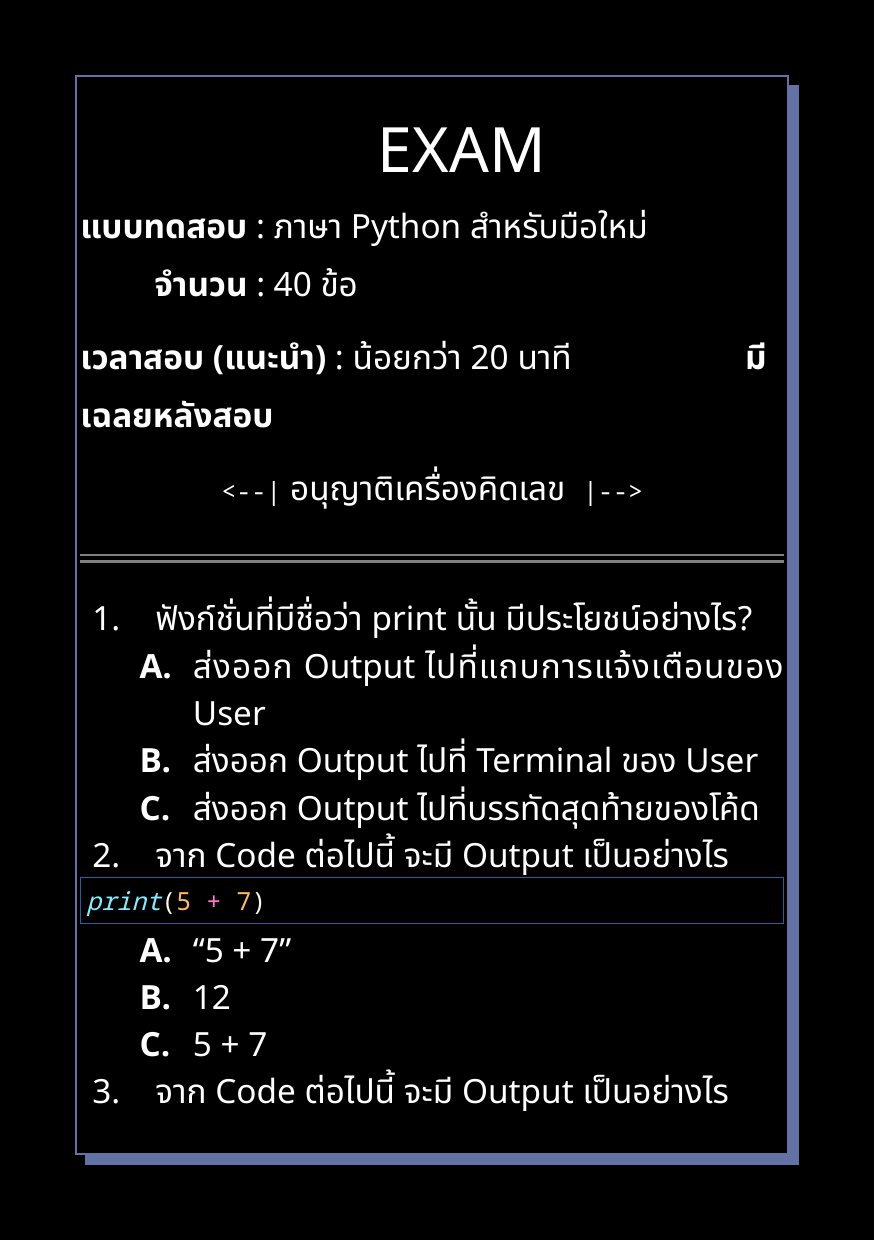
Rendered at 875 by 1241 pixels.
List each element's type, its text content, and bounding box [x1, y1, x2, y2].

subtitle EXAM [139, 105, 784, 190]
list ส่งออก Output ไปที่บรรทัดสุดท้ายของโค้ด [139, 782, 784, 829]
list 5 + 7 [139, 1019, 784, 1066]
list 12 [139, 972, 784, 1019]
text แบบทดสอบ : ภาษา Python สำหรับมือใหม่ จำนวน : 40 ข้อ [80, 203, 784, 312]
list จาก Code ต่อไปนี้ จะมี Output เป็นอย่างไร [92, 829, 784, 877]
list ส่งออก Output ไปที่แถบการแจ้งเตือนของ User [139, 640, 784, 735]
table_header print(5 + 7) [81, 878, 783, 923]
list ส่งออก Output ไปที่ Terminal ของ User [139, 735, 784, 782]
text <--| อนุญาติเครื่องคิดเลข |--> [80, 464, 784, 515]
list ฟังก์ชั่นที่มีชื่อว่า print นั้น มีประโยชน์อย่างไร? [92, 593, 784, 640]
list “5 + 7” [139, 924, 784, 972]
list จาก Code ต่อไปนี้ จะมี Output เป็นอย่างไร [92, 1066, 784, 1113]
text เวลาสอบ (แนะนำ) : น้อยกว่า 20 นาที มีเฉลยหลังสอบ [80, 334, 784, 442]
